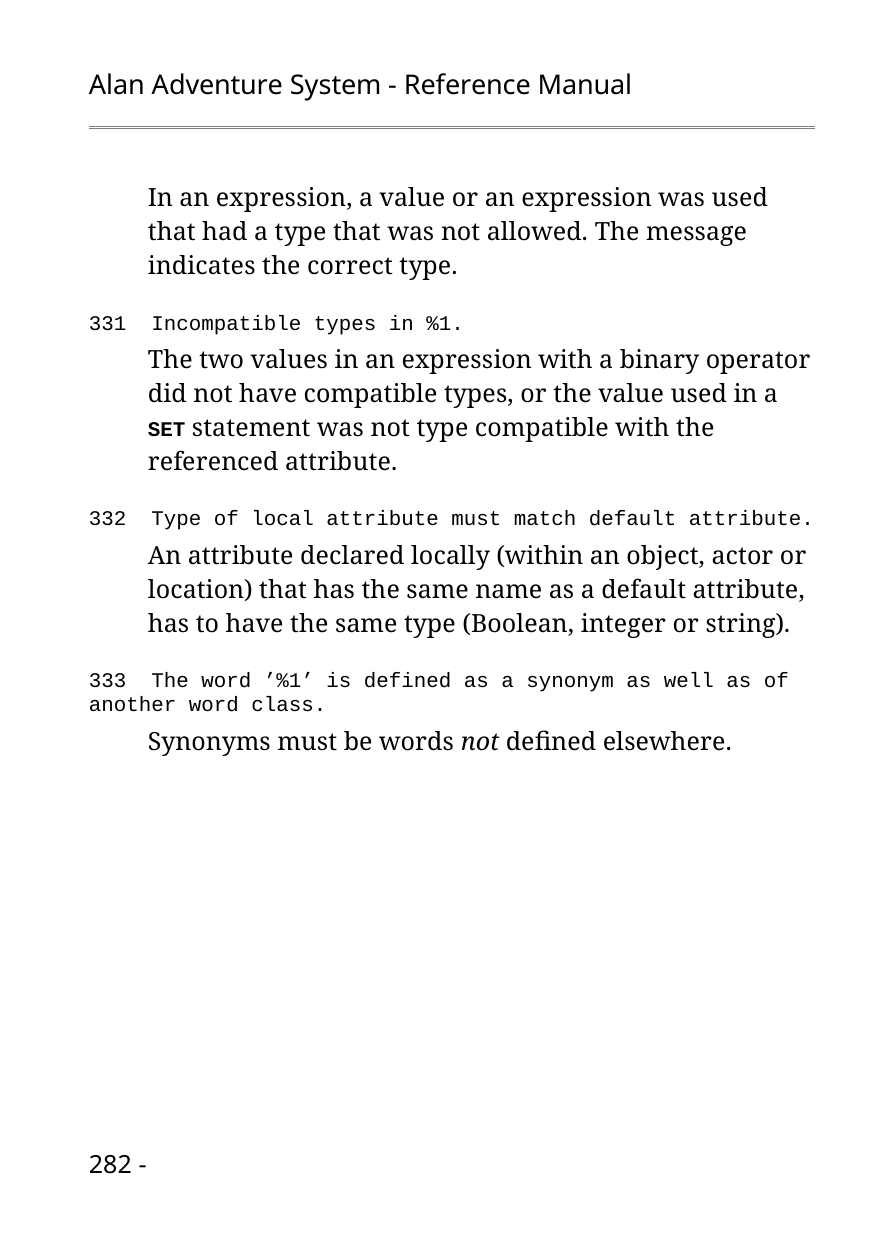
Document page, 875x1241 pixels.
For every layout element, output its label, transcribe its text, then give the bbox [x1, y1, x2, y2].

text 332 Type of local attribute must match default attribute. [88, 508, 815, 532]
text 331 Incompatible types in %1. [88, 312, 815, 336]
text In an expression, a value or an expression was used that had a type that was not allowed. The message indicates the correct type. [148, 180, 815, 282]
text The two values in an expression with a binary operator did not have compatible types, or the value used in a SET statement was not type compatible with the referenced attribute. [148, 342, 815, 478]
text An attribute declared locally (within an object, actor or location) that has the same name as a default attribute, has to have the same type (Boolean, integer or string). [148, 538, 815, 640]
text 333 The word ’%1’ is defined as a synonym as well as of another word class. [88, 670, 815, 718]
text Synonyms must be words not defined elsewhere. [148, 724, 815, 758]
